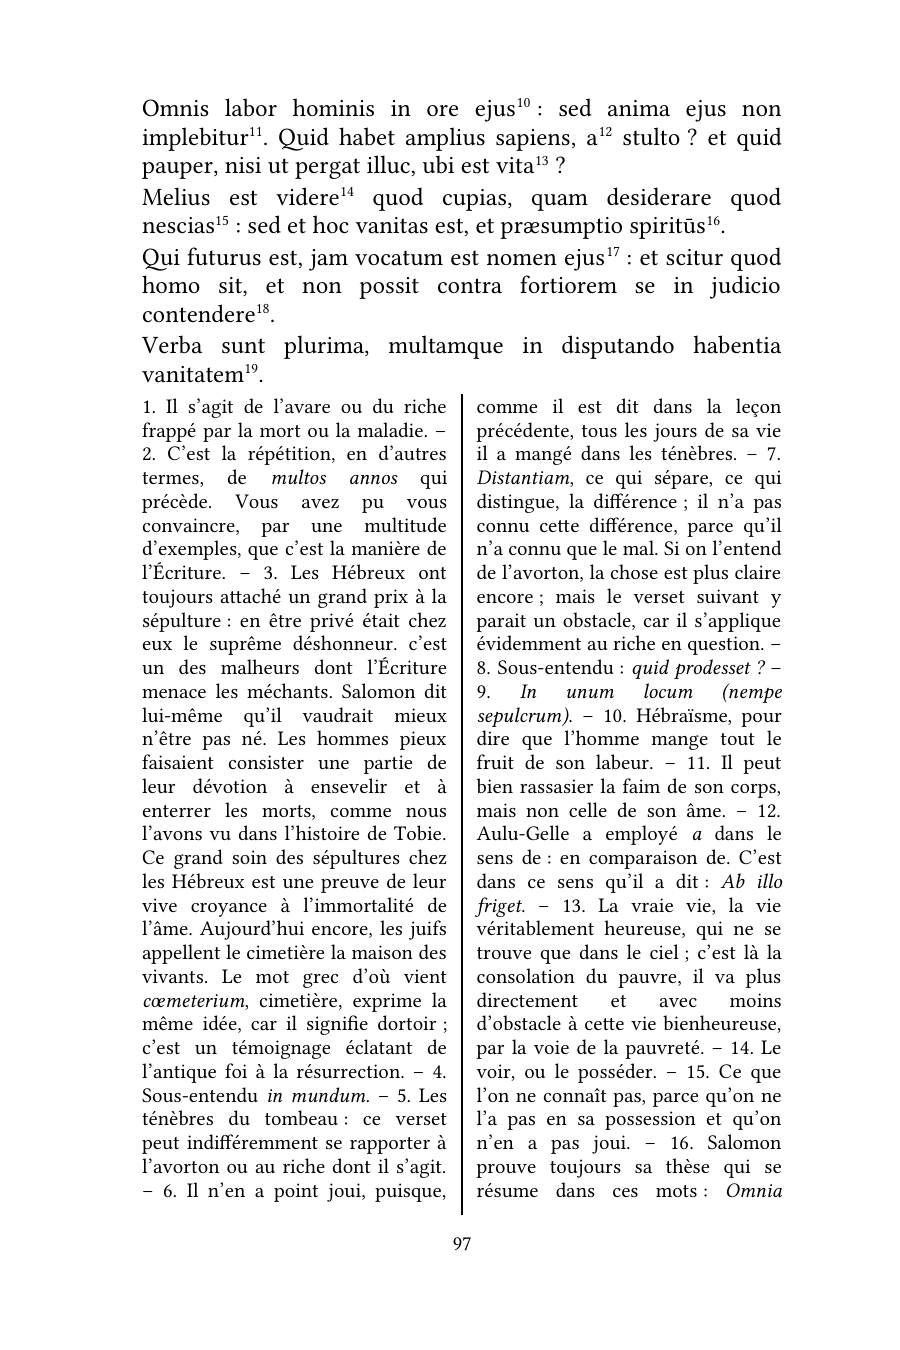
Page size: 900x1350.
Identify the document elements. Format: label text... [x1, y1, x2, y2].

text Qui futurus est, jam vocatum est nomen ejus17 : et scitur quod homo sit, et non possit contra fortiorem se in judicio contendere18. [142, 243, 782, 329]
text Melius est videre14 quod cupias, quam desiderare quod nescias15 : sed et hoc vanitas est, et præsumptio spiritūs16. [142, 183, 782, 240]
text Verba sunt plurima, multamque in disputando habentia vanitatem19. [142, 332, 782, 389]
text comme il est dit dans la leçon précédente, tous les jours de sa vie il a mangé dans les ténèbres. – 7. Distantiam, ce qui sépare, ce qui distingue, la différence ; il n’a pas connu cette différence, parce qu’il n’a connu que le mal. Si on l’entend de l’avorton, la chose est plus claire encore ; mais le verset suivant y parait un obstacle, car il s’applique évidemment au riche en question. – 8. Sous-entendu : quid prodesset ? – 9. In unum locum (nempe sepulcrum). – 10. Hébraïsme, pour dire que l’homme mange tout le fruit de son labeur. – 11. Il peut bien rassasier la faim de son corps, mais non celle de son âme. – 12. Aulu-Gelle a employé a dans le sens de : en comparaison de. C’est dans ce sens qu’il a dit : Ab illo friget. – 13. La vraie vie, la vie véritablement heureuse, qui ne se trouve que dans le ciel ; c’est là la consolation du pauvre, il va plus directement et avec moins d’obstacle à cette vie bienheureuse, par la voie de la pauvreté. – 14. Le voir, ou le posséder. – 15. Ce que l’on ne connaît pas, parce qu’on ne l’a pas en sa possession et qu’on n’en a pas joui. – 16. Salomon prouve toujours sa thèse qui se résume dans ces mots : Omnia [476, 394, 782, 1202]
text Omnis labor hominis in ore ejus10 : sed anima ejus non implebitur11. Quid habet amplius sapiens, a12 stulto ? et quid pauper, nisi ut pergat illuc, ubi est vita13 ? [142, 94, 782, 180]
text 1. Il s’agit de l’avare ou du riche frappé par la mort ou la maladie. – 2. C’est la répétition, en d’autres termes, de multos annos qui précède. Vous avez pu vous convaincre, par une multitude d’exemples, que c’est la manière de l’Écriture. – 3. Les Hébreux ont toujours attaché un grand prix à la sépulture : en être privé était chez eux le suprême déshonneur. c’est un des malheurs dont l’Écriture menace les méchants. Salomon dit lui-même qu’il vaudrait mieux n’être pas né. Les hommes pieux faisaient consister une partie de leur dévotion à ensevelir et à enterrer les morts, comme nous l’avons vu dans l’histoire de Tobie. Ce grand soin des sépultures chez les Hébreux est une preuve de leur vive croyance à l’immortalité de l’âme. Aujourd’hui encore, les juifs appellent le cimetière la maison des vivants. Le mot grec d’où vient cœmeterium, cimetière, exprime la même idée, car il signifie dortoir ; c’est un témoignage éclatant de l’antique foi à la résurrection. – 4. Sous-entendu in mundum. – 5. Les ténèbres du tombeau : ce verset peut indifféremment se rapporter à l’avorton ou au riche dont il s’agit. – 6. Il n’en a point joui, puisque, [142, 394, 447, 1202]
